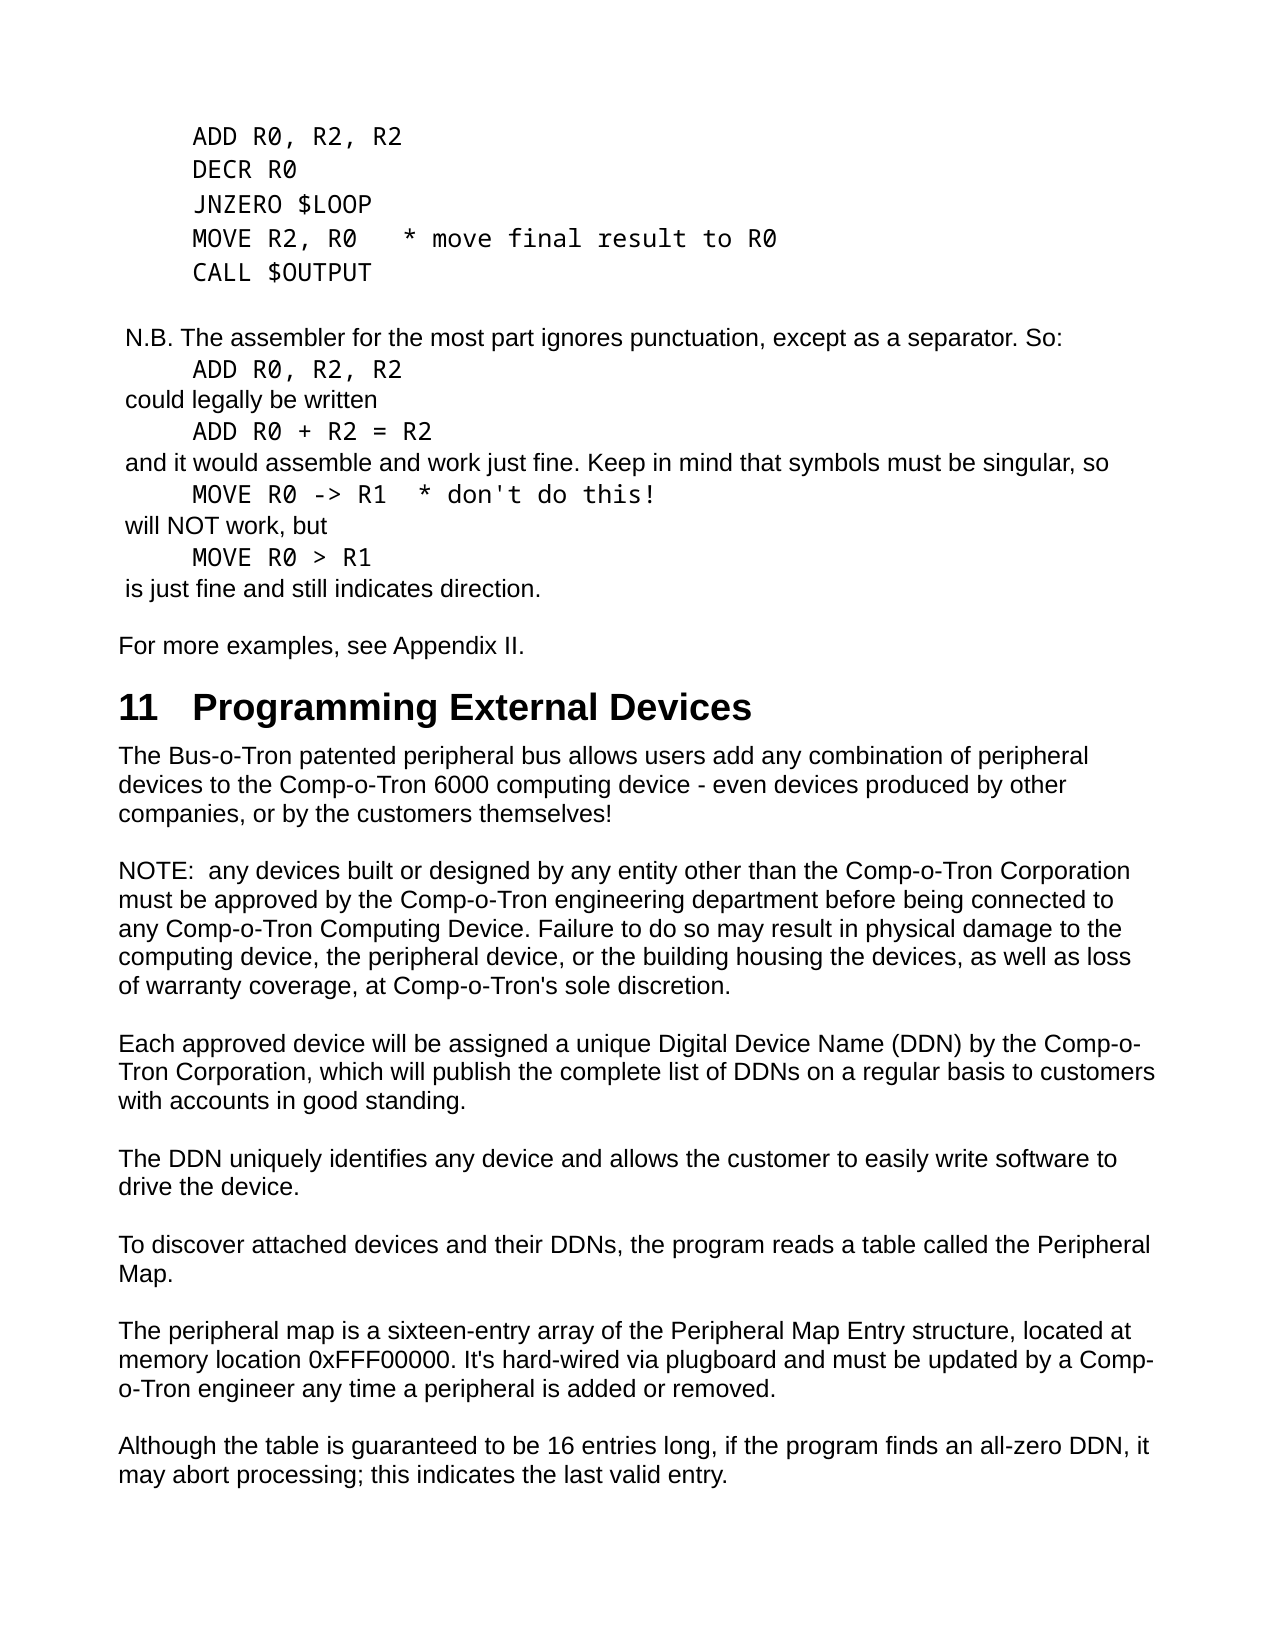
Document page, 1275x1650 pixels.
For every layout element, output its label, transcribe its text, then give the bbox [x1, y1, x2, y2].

text and it would assemble and work just fine. Keep in mind that symbols must be singular, so [118, 448, 1157, 477]
text NOTE: any devices built or designed by any entity other than the Comp-o-Tron Corporation must be approved by the Comp-o-Tron engineering department before being connected to any Comp-o-Tron Computing Device. Failure to do so may result in physical damage to the computing device, the peripheral device, or the building housing the devices, as well as loss of warranty coverage, at Comp-o-Tron's sole discretion. [118, 856, 1157, 1000]
text is just fine and still indicates direction. [118, 574, 1157, 602]
text The peripheral map is a sixteen-entry array of the Peripheral Map Entry structure, located at memory location 0xFFF00000. It's hard-wired via plugboard and must be updated by a Comp-o-Tron engineer any time a peripheral is added or removed. [118, 1316, 1157, 1402]
text ADD R0, R2, R2 [118, 351, 1157, 385]
text N.B. The assembler for the most part ignores punctuation, except as a separator. So: [118, 322, 1157, 351]
text The DDN uniquely identifies any device and allows the customer to easily write software to drive the device. [118, 1144, 1157, 1201]
text To discover attached devices and their DDNs, the program reads a table called the Peripheral Map. [118, 1230, 1157, 1287]
text For more examples, see Appendix II. [118, 631, 1157, 660]
text ADD R0, R2, R2 [118, 118, 1157, 152]
text ADD R0 + R2 = R2 [118, 414, 1157, 448]
text Each approved device will be assigned a unique Digital Device Name (DDN) by the Comp-o-Tron Corporation, which will publish the complete list of DDNs on a regular basis to customers with accounts in good standing. [118, 1029, 1157, 1115]
text will NOT work, but [118, 511, 1157, 540]
text JNZERO $LOOP [118, 186, 1157, 220]
text Although the table is guaranteed to be 16 entries long, if the program finds an all-zero DDN, it may abort processing; this indicates the last valid entry. [118, 1431, 1157, 1489]
text could legally be written [118, 385, 1157, 414]
text DECR R0 [118, 152, 1157, 186]
text MOVE R2, R0 * move final result to R0 [118, 220, 1157, 254]
subtitle Programming External Devices [118, 685, 1157, 729]
text The Bus-o-Tron patented peripheral bus allows users add any combination of peripheral devices to the Comp-o-Tron 6000 computing device - even devices produced by other companies, or by the customers themselves! [118, 741, 1157, 827]
text CALL $OUTPUT [118, 254, 1157, 288]
text MOVE R0 -> R1 * don't do this! [118, 477, 1157, 511]
text MOVE R0 > R1 [118, 540, 1157, 574]
